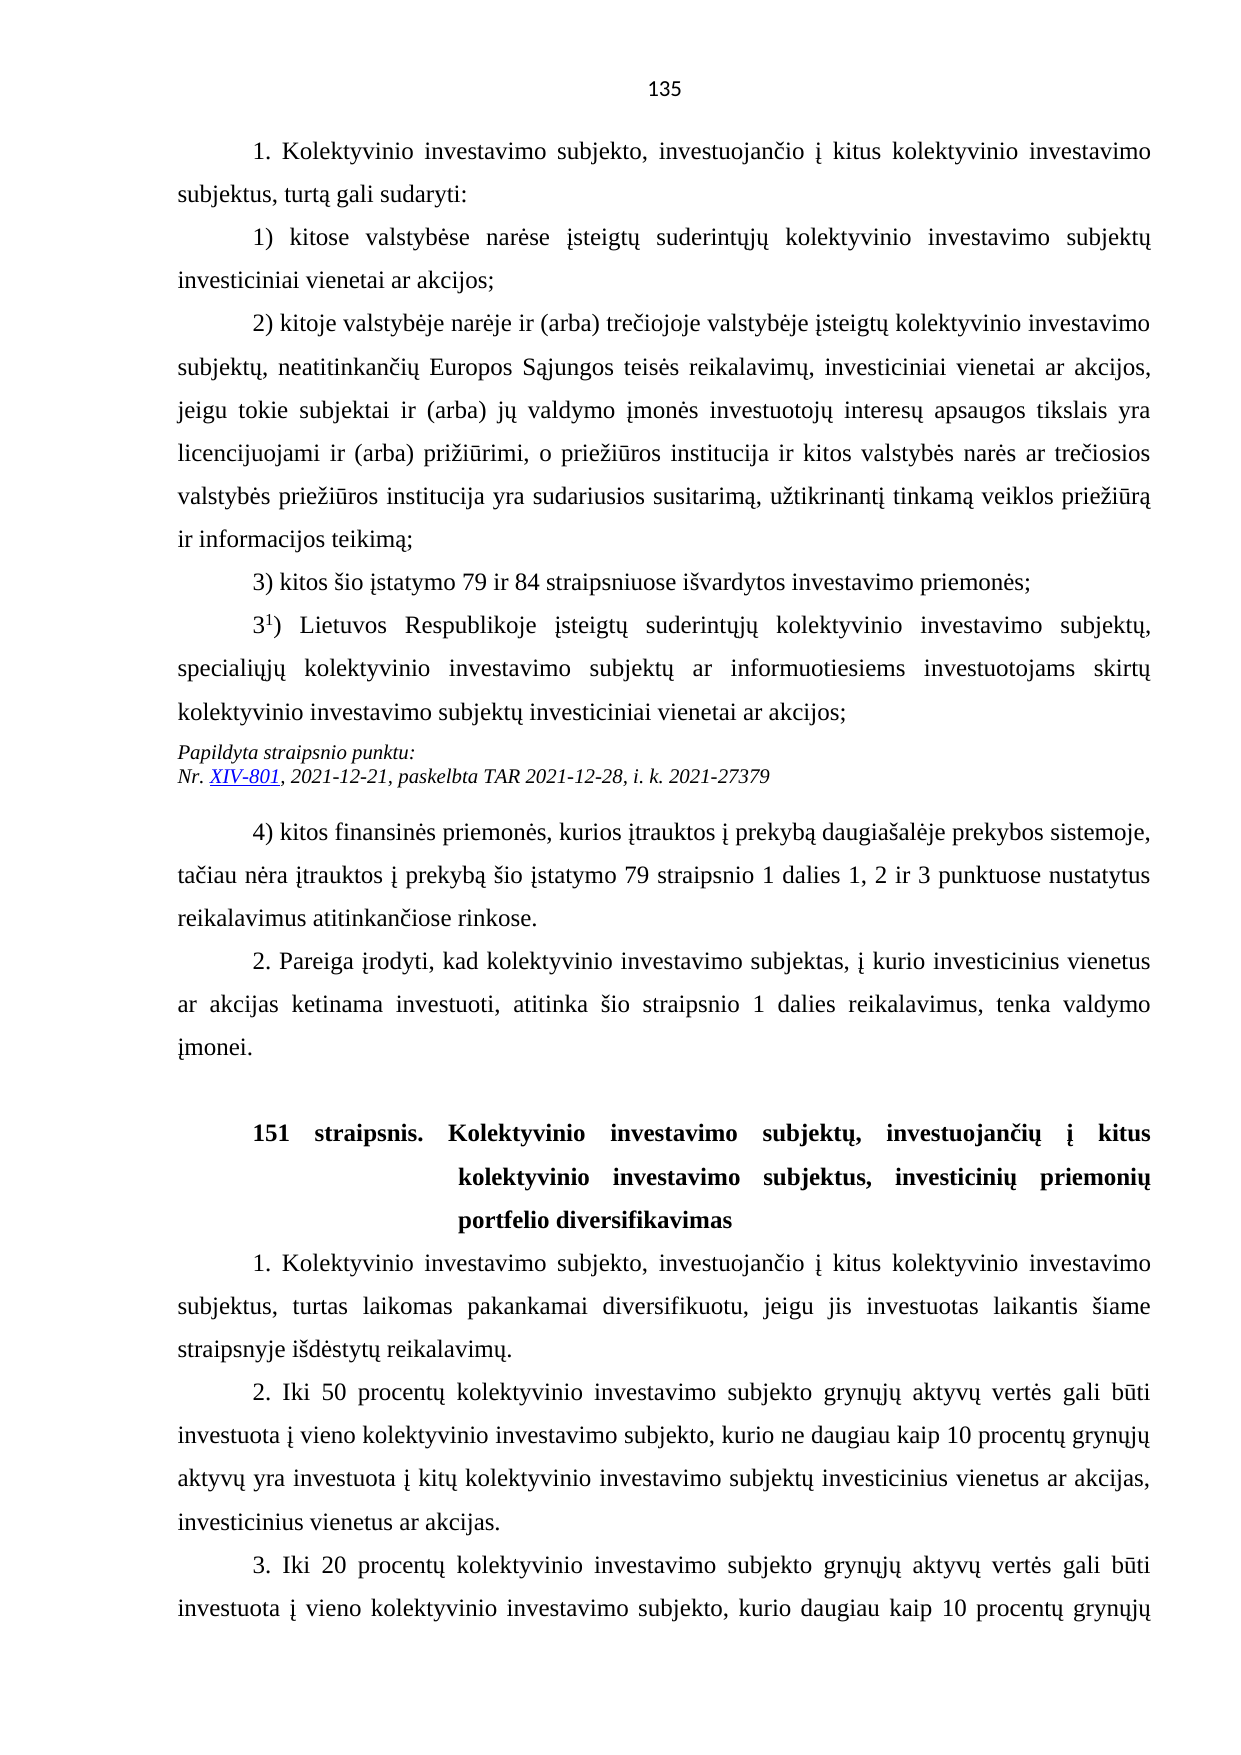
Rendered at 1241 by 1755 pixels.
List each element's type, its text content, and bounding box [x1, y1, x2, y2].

text 2) kitoje valstybėje narėje ir (arba) trečiojoje valstybėje įsteigtų kolektyvinio investavimo subjektų, neatitinkančių Europos Sąjungos teisės reikalavimų, investiciniai vienetai ar akcijos, jeigu tokie subjektai ir (arba) jų valdymo įmonės investuotojų interesų apsaugos tikslais yra licencijuojami ir (arba) prižiūrimi, o priežiūros institucija ir kitos valstybės narės ar trečiosios valstybės priežiūros institucija yra sudariusios susitarimą, užtikrinantį tinkamą veiklos priežiūrą ir informacijos teikimą; [177, 308, 1152, 553]
text 1. Kolektyvinio investavimo subjekto, investuojančio į kitus kolektyvinio investavimo subjektus, turtą gali sudaryti: [177, 136, 1152, 208]
text 31) Lietuvos Respublikoje įsteigtų suderintųjų kolektyvinio investavimo subjektų, specialiųjų kolektyvinio investavimo subjektų ar informuotiesiems investuotojams skirtų kolektyvinio investavimo subjektų investiciniai vienetai ar akcijos; [177, 610, 1152, 725]
text 1) kitose valstybėse narėse įsteigtų suderintųjų kolektyvinio investavimo subjektų investiciniai vienetai ar akcijos; [177, 222, 1152, 294]
text 3) kitos šio įstatymo 79 ir 84 straipsniuose išvardytos investavimo priemonės; [177, 567, 1152, 596]
text 2. Iki 50 procentų kolektyvinio investavimo subjekto grynųjų aktyvų vertės gali būti investuota į vieno kolektyvinio investavimo subjekto, kurio ne daugiau kaip 10 procentų grynųjų aktyvų yra investuota į kitų kolektyvinio investavimo subjektų investicinius vienetus ar akcijas, investicinius vienetus ar akcijas. [177, 1377, 1152, 1535]
text Papildyta straipsnio punktu: [177, 740, 1152, 764]
text 151 straipsnis. Kolektyvinio investavimo subjektų, investuojančių į kitus kolektyvinio investavimo subjektus, investicinių priemonių portfelio diversifikavimas [252, 1118, 1152, 1233]
text 2. Pareiga įrodyti, kad kolektyvinio investavimo subjektas, į kurio investicinius vienetus ar akcijas ketinama investuoti, atitinka šio straipsnio 1 dalies reikalavimus, tenka valdymo įmonei. [177, 946, 1152, 1061]
text 4) kitos finansinės priemonės, kurios įtrauktos į prekybą daugiašalėje prekybos sistemoje, tačiau nėra įtrauktos į prekybą šio įstatymo 79 straipsnio 1 dalies 1, 2 ir 3 punktuose nustatytus reikalavimus atitinkančiose rinkose. [177, 817, 1152, 932]
text 3. Iki 20 procentų kolektyvinio investavimo subjekto grynųjų aktyvų vertės gali būti investuota į vieno kolektyvinio investavimo subjekto, kurio daugiau kaip 10 procentų grynųjų [177, 1550, 1152, 1622]
text 1. Kolektyvinio investavimo subjekto, investuojančio į kitus kolektyvinio investavimo subjektus, turtas laikomas pakankamai diversifikuotu, jeigu jis investuotas laikantis šiame straipsnyje išdėstytų reikalavimų. [177, 1248, 1152, 1363]
text Nr. XIV-801, 2021-12-21, paskelbta TAR 2021-12-28, i. k. 2021-27379 [177, 764, 1152, 788]
